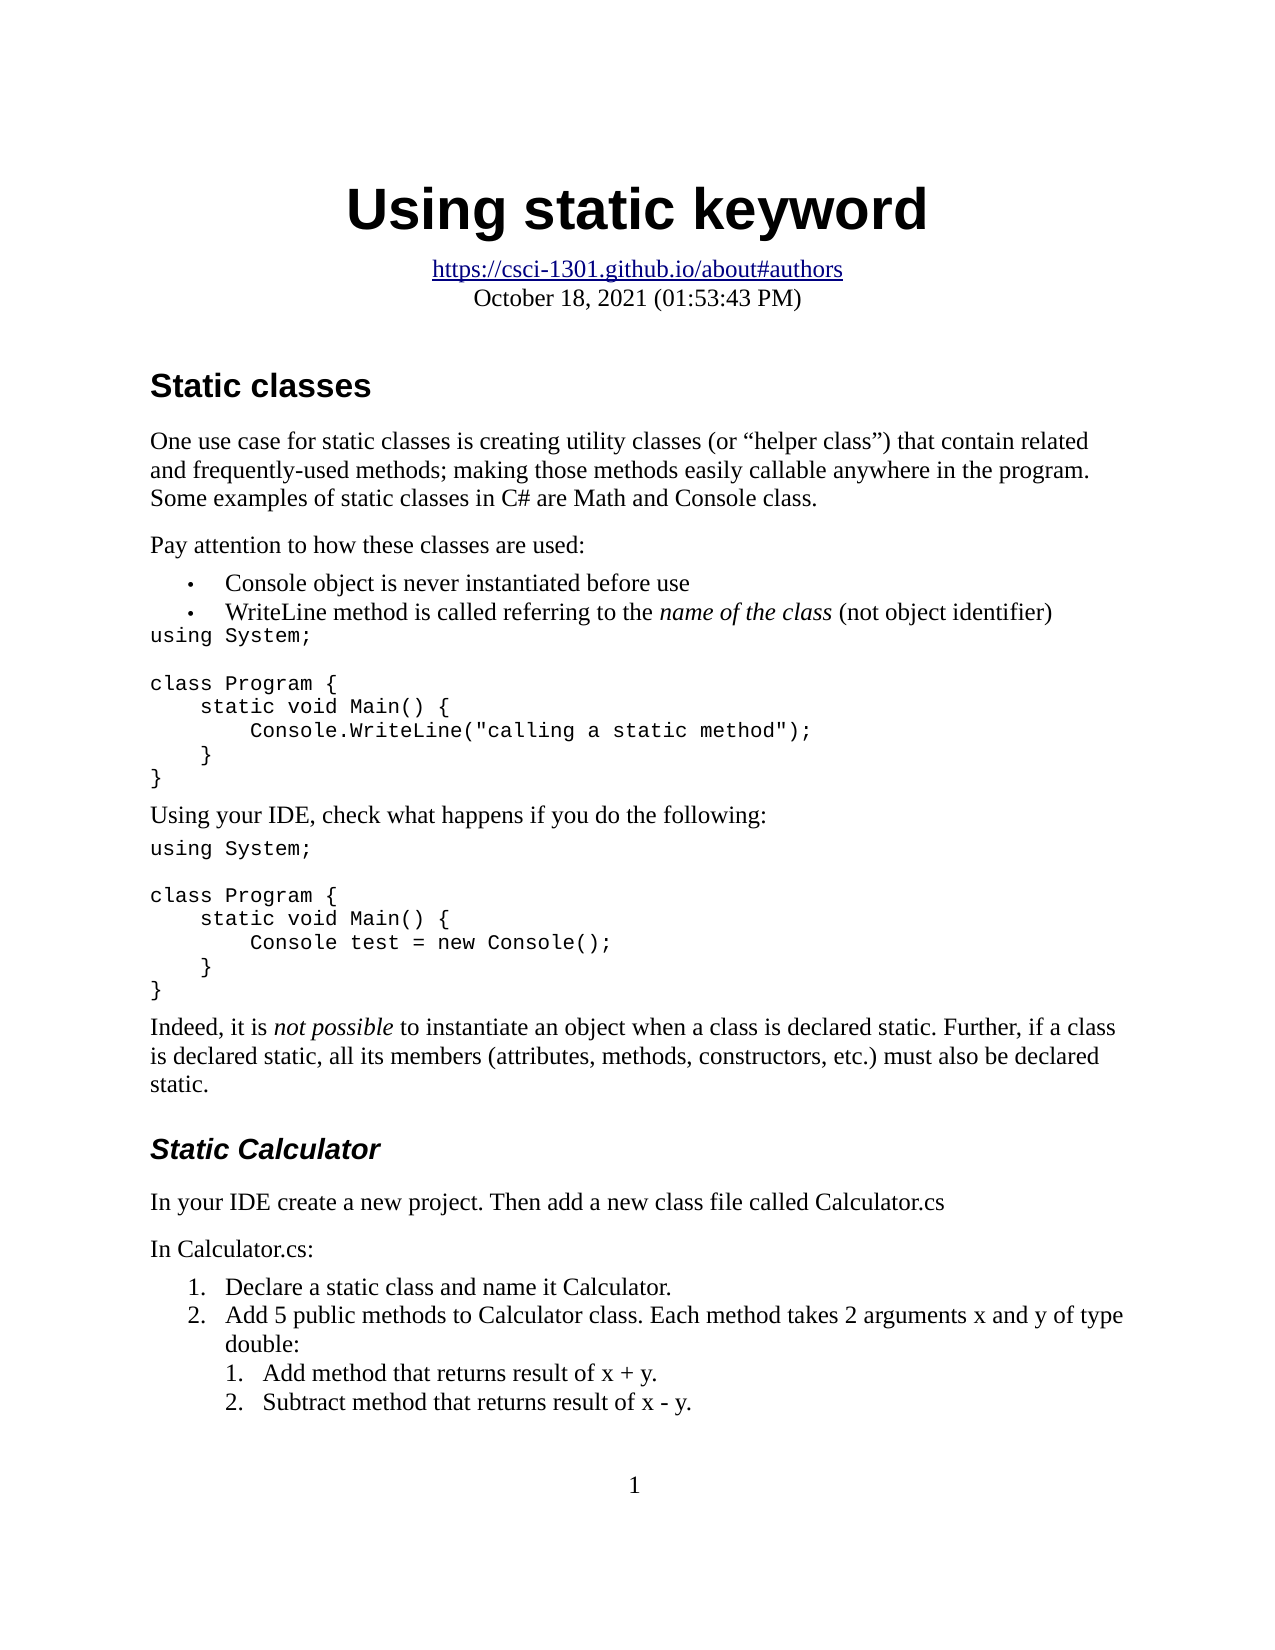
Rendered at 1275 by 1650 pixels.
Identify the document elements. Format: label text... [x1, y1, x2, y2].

list Console object is never instantiated before use [187, 568, 1125, 597]
text Console test = new Console(); [150, 932, 1125, 956]
text using System; [150, 837, 1125, 861]
text } [150, 767, 1125, 791]
text static void Main() { [150, 908, 1125, 932]
text In your IDE create a new project. Then add a new class file called Calculator.cs [150, 1187, 1125, 1216]
text Using your IDE, check what happens if you do the following: [150, 800, 1125, 828]
text October 18, 2021 (01:53:43 PM) [150, 283, 1125, 312]
text } [150, 956, 1125, 979]
text } [150, 743, 1125, 767]
list Subtract method that returns result of x - y. [225, 1387, 1125, 1415]
text https://csci-1301.github.io/about#authors [150, 254, 1125, 283]
list Declare a static class and name it Calculator. [187, 1272, 1125, 1300]
text static void Main() { [150, 696, 1125, 720]
text using System; [150, 625, 1125, 649]
text In Calculator.cs: [150, 1234, 1125, 1263]
text Console.WriteLine("calling a static method"); [150, 720, 1125, 743]
text Indeed, it is not possible to instantiate an object when a class is declared static. Further, if a class is declared static, all its members (attributes, methods, constructors, etc.) must also be declared static. [150, 1012, 1125, 1098]
text } [150, 979, 1125, 1003]
list WriteLine method is called referring to the name of the class (not object identifier) [187, 597, 1125, 625]
text One use case for static classes is creating utility classes (or “helper class”) that contain related and frequently-used methods; making those methods easily callable anywhere in the program. Some examples of static classes in C# are Math and Console class. [150, 426, 1125, 512]
subtitle Static Calculator [150, 1132, 1125, 1166]
subtitle Static classes [150, 366, 1125, 404]
text class Program { [150, 673, 1125, 696]
list Add 5 public methods to Calculator class. Each method takes 2 arguments x and y of type double: [187, 1300, 1125, 1358]
text class Program { [150, 885, 1125, 908]
title Using static keyword [150, 175, 1125, 242]
text Pay attention to how these classes are used: [150, 530, 1125, 559]
list Add method that returns result of x + y. [225, 1358, 1125, 1387]
